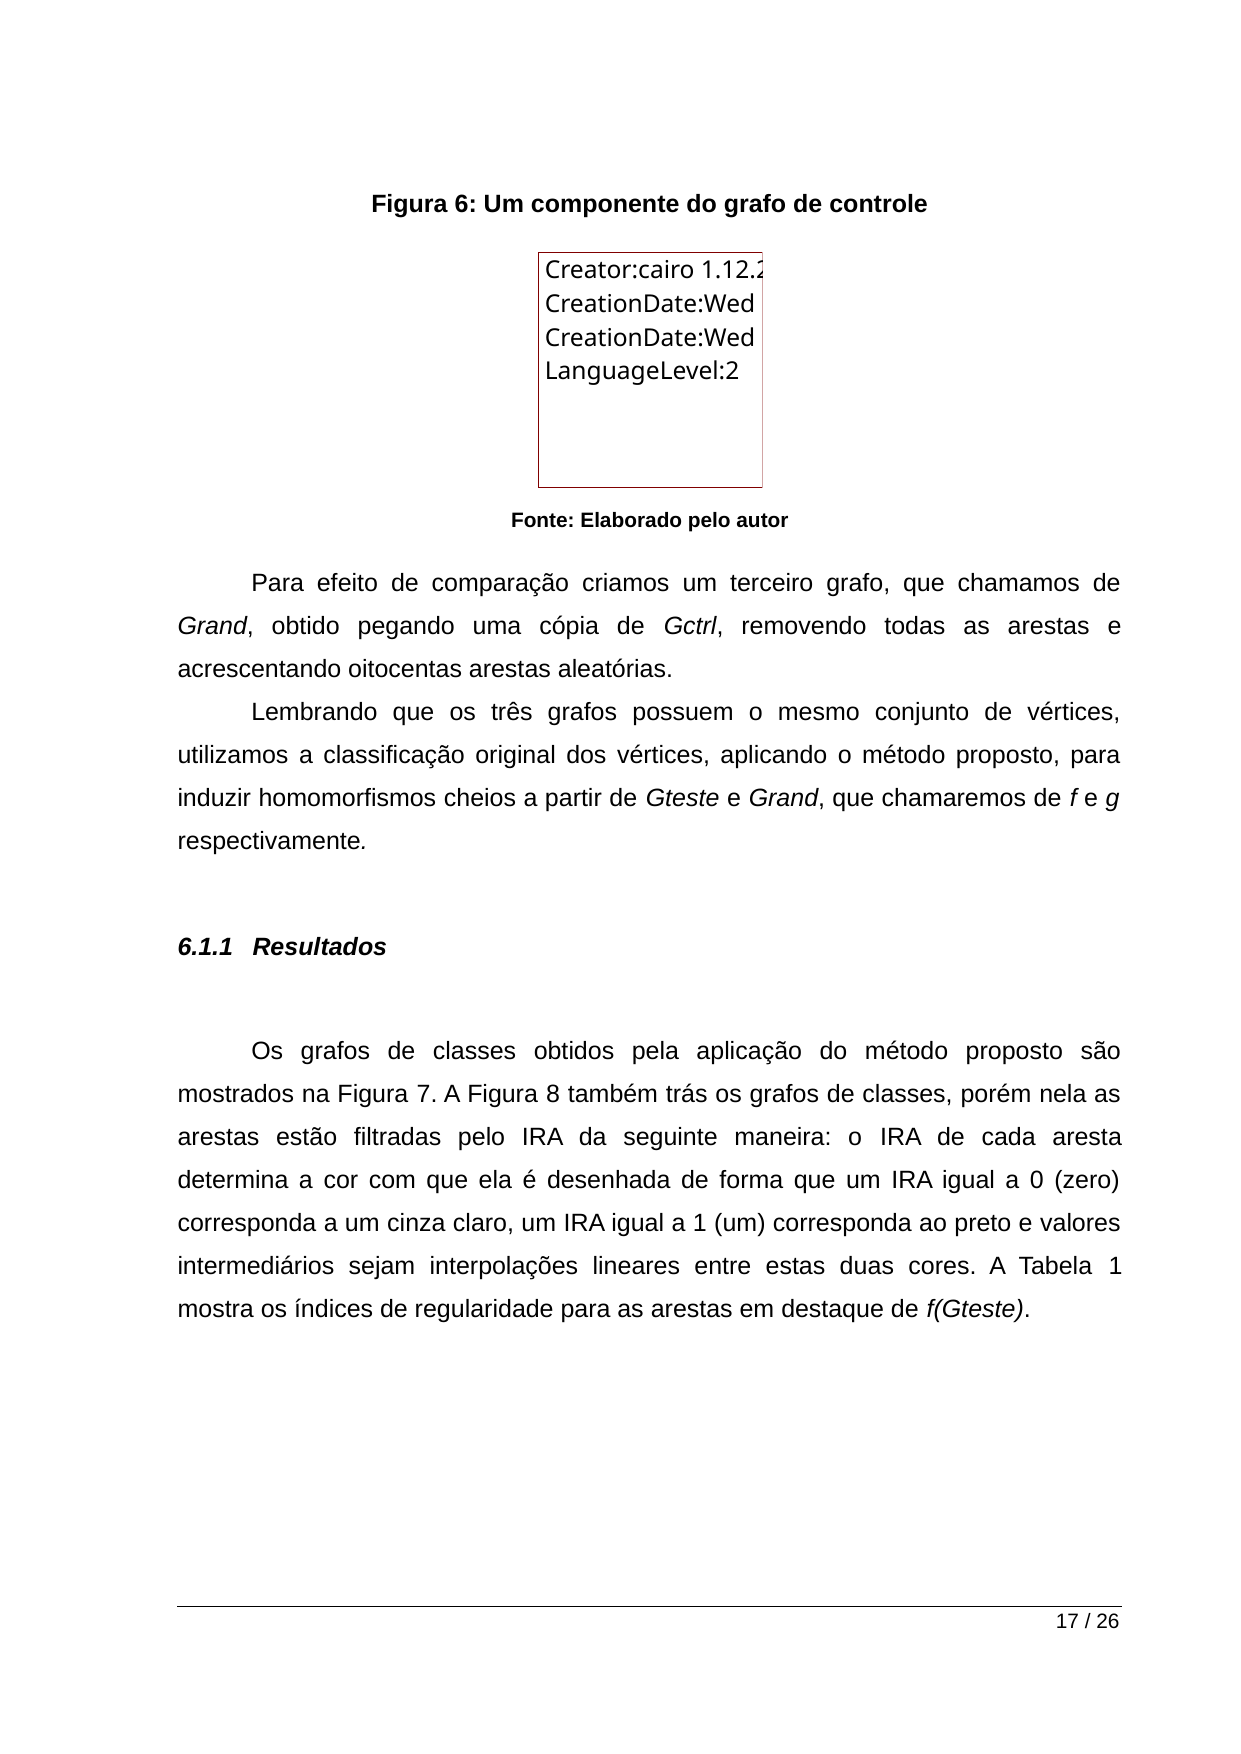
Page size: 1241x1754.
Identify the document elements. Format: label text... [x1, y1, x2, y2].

text Fonte: Elaborado pelo autor [371, 251, 928, 532]
text Figura 6: Um componente do grafo de controle [371, 189, 928, 218]
text Lembrando que os três grafos possuem o mesmo conjunto de vértices, utilizamos a classificação original dos vértices, aplicando o método proposto, para induzir homomorfismos cheios a partir de Gteste e Grand, que chamaremos de f e g respectivamente. [177, 697, 1122, 855]
subtitle Resultados [177, 932, 1122, 961]
text Para efeito de comparação criamos um terceiro grafo, que chamamos de Grand, obtido pegando uma cópia de Gctrl, removendo todas as arestas e acrescentando oitocentas arestas aleatórias. [177, 567, 1122, 682]
text Os grafos de classes obtidos pela aplicação do método proposto são mostrados na Figura 7. A Figura 8 também trás os grafos de classes, porém nela as arestas estão filtradas pelo IRA da seguinte maneira: o IRA de cada aresta determina a cor com que ela é desenhada de forma que um IRA igual a 0 (zero) corresponda a um cinza claro, um IRA igual a 1 (um) corresponda ao preto e valores intermediários sejam interpolações lineares entre estas duas cores. A Tabela 1 mostra os índices de regularidade para as arestas em destaque de f(Gteste). [177, 1036, 1122, 1323]
